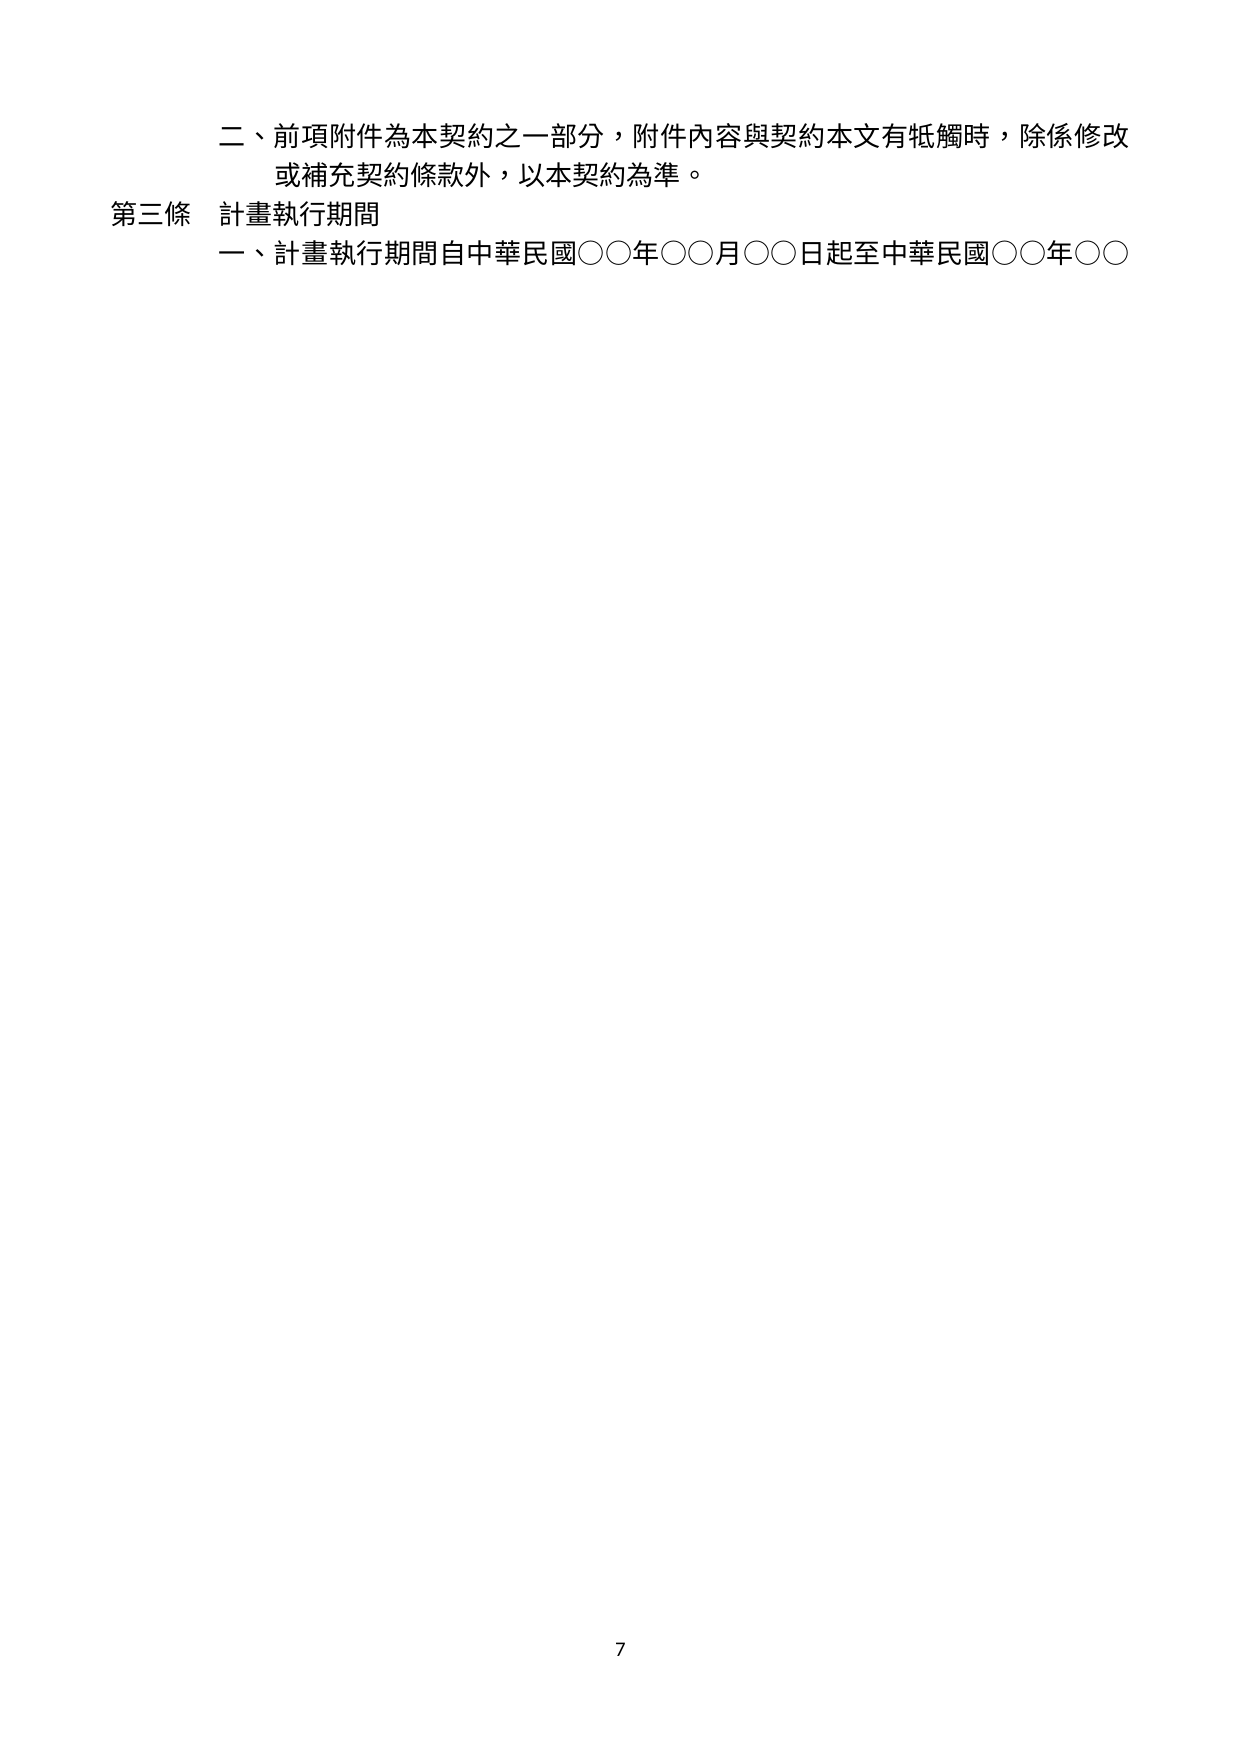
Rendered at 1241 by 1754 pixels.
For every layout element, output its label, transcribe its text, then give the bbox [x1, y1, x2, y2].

text 一、計畫執行期間自中華民國○○年○○月○○日起至中華民國○○年○○ [218, 232, 1131, 272]
text 二、前項附件為本契約之一部分，附件內容與契約本文有牴觸時，除係修改或補充契約條款外，以本契約為準。 [218, 114, 1131, 193]
text 第三條 計畫執行期間 [110, 193, 1168, 232]
